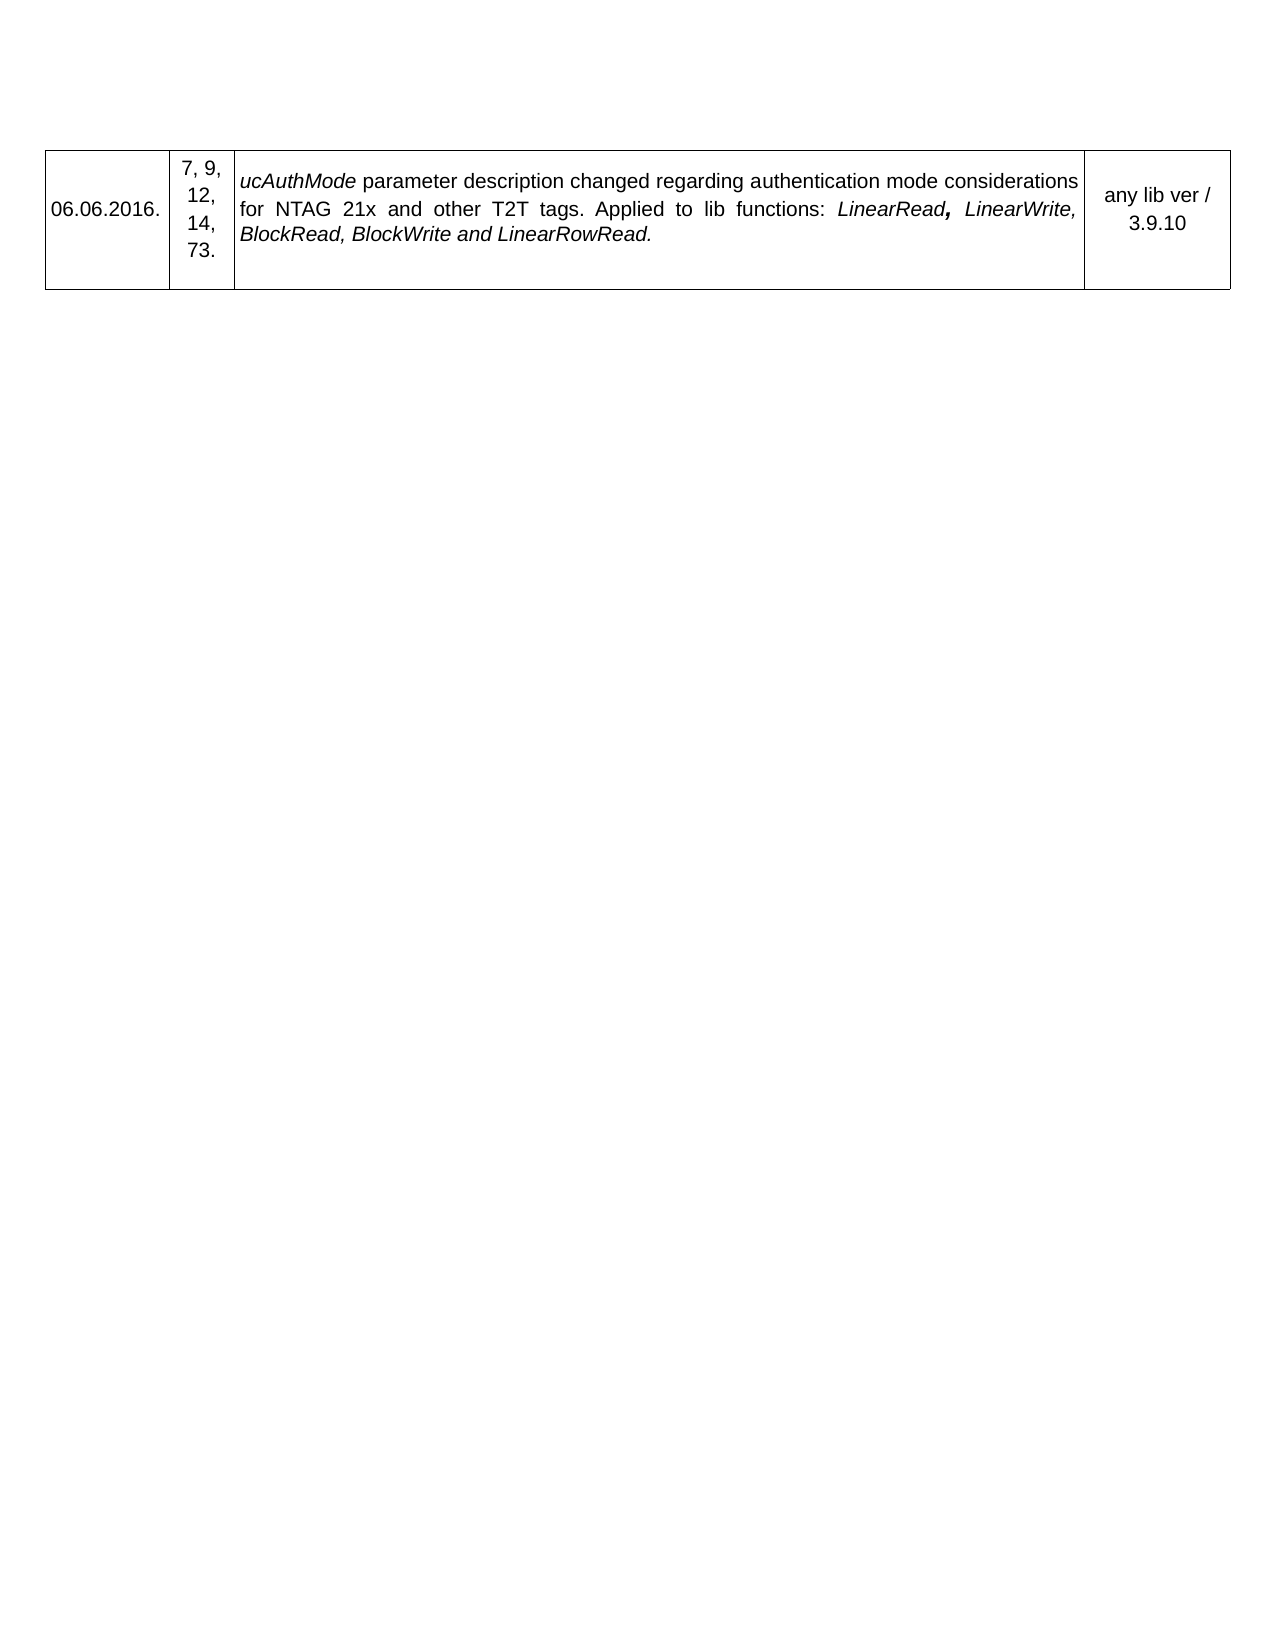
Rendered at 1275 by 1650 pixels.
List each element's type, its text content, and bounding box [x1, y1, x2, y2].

table_cell ucAuthMode parameter description changed regarding authentication mode considerations for NTAG 21x and other T2T tags. Applied to lib functions: LinearRead, LinearWrite, BlockRead, BlockWrite and LinearRowRead. [235, 151, 1084, 289]
table_cell 7, 9, 12, 14, 73. [170, 151, 234, 289]
table_cell 06.06.2016. [46, 151, 169, 289]
table_cell any lib ver / 3.9.10 [1085, 151, 1230, 289]
